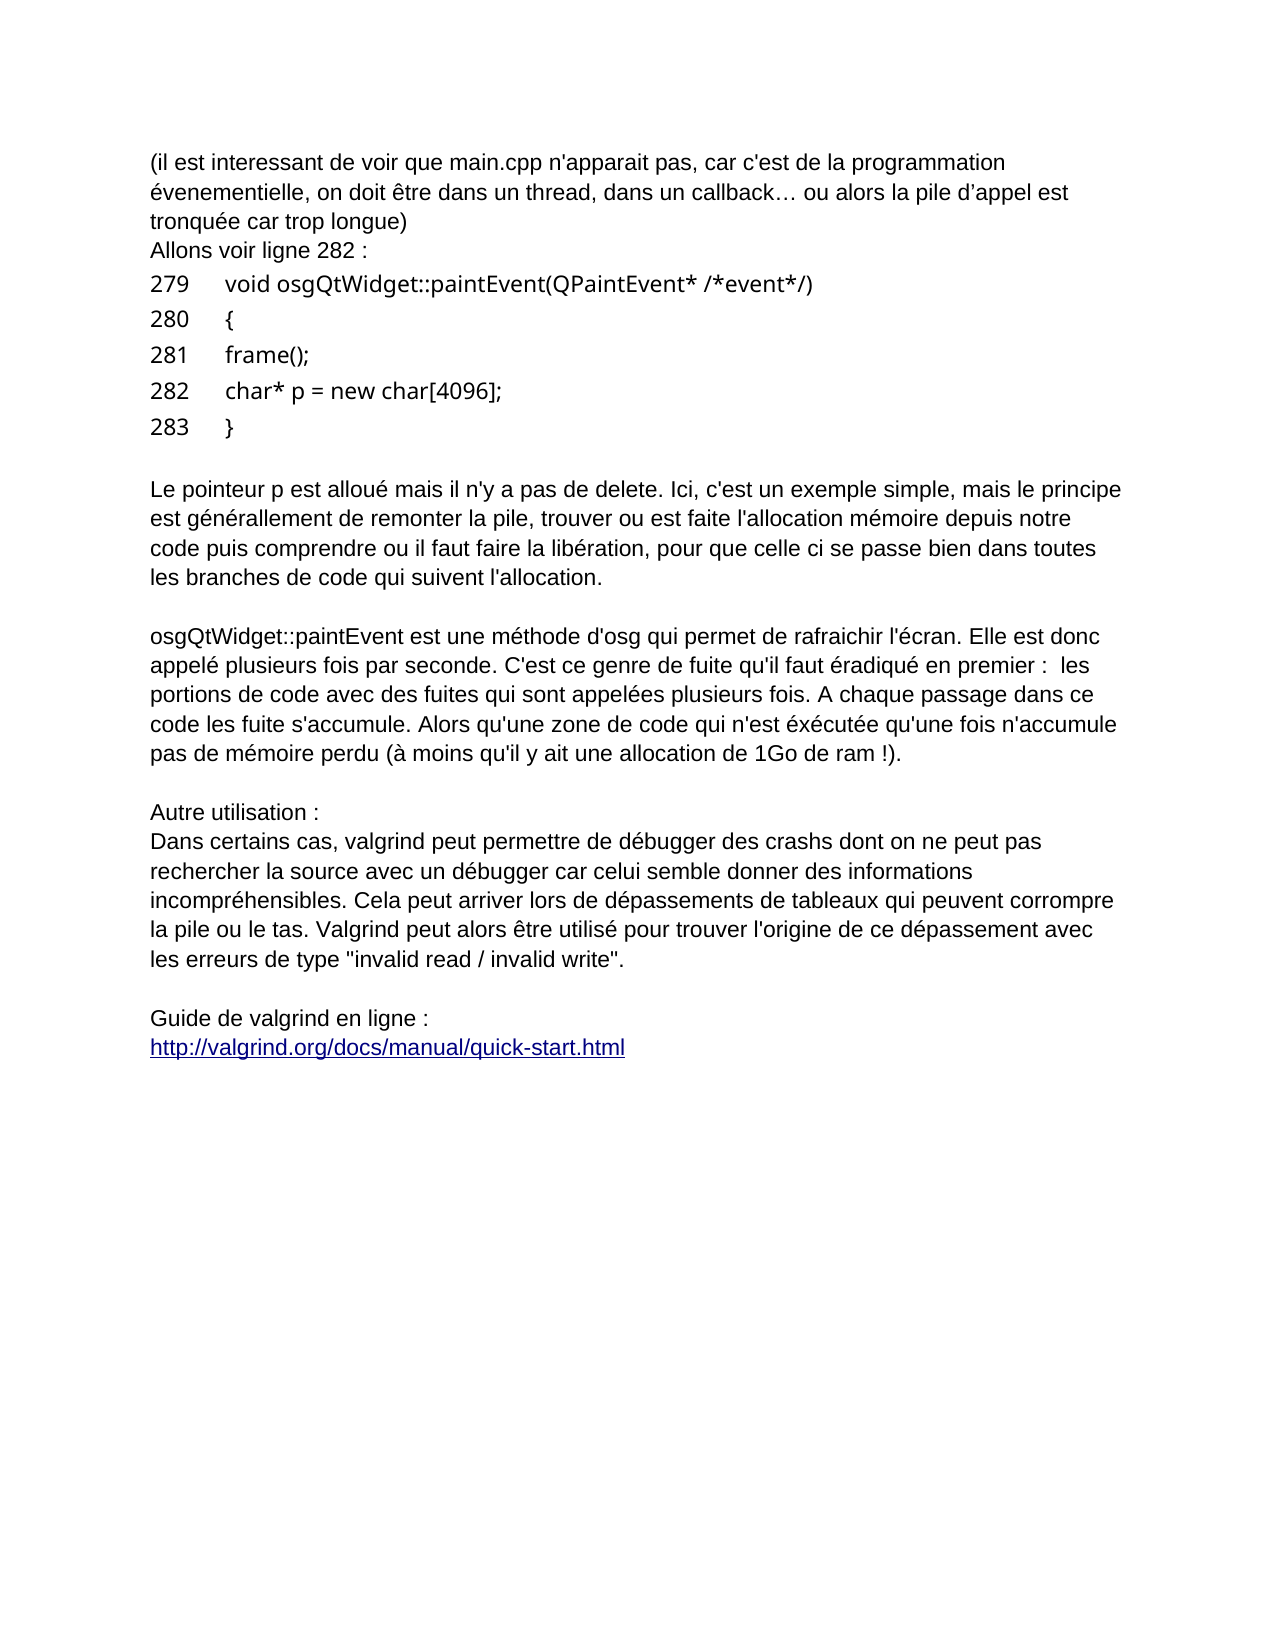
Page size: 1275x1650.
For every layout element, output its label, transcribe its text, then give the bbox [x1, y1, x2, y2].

text (il est interessant de voir que main.cpp n'apparait pas, car c'est de la programmation évenementielle, on doit être dans un thread, dans un callback… ou alors la pile d’appel est tronquée car trop longue) [150, 150, 1125, 234]
text 281 frame(); [150, 339, 1125, 371]
text Le pointeur p est alloué mais il n'y a pas de delete. Ici, c'est un exemple simple, mais le principe est générallement de remonter la pile, trouver ou est faite l'allocation mémoire depuis notre code puis comprendre ou il faut faire la libération, pour que celle ci se passe bien dans toutes les branches de code qui suivent l'allocation. [150, 477, 1125, 590]
text http://valgrind.org/docs/manual/quick-start.html [150, 1035, 1125, 1060]
text 282 char* p = new char[4096]; [150, 375, 1125, 407]
text 280 { [150, 303, 1125, 335]
text Dans certains cas, valgrind peut permettre de débugger des crashs dont on ne peut pas rechercher la source avec un débugger car celui semble donner des informations incompréhensibles. Cela peut arriver lors de dépassements de tableaux qui peuvent corrompre la pile ou le tas. Valgrind peut alors être utilisé pour trouver l'origine de ce dépassement avec les erreurs de type "invalid read / invalid write". [150, 829, 1125, 972]
text 279 void osgQtWidget::paintEvent(QPaintEvent* /*event*/) [150, 267, 1125, 299]
text Guide de valgrind en ligne : [150, 1005, 1125, 1031]
text osgQtWidget::paintEvent est une méthode d'osg qui permet de rafraichir l'écran. Elle est donc appelé plusieurs fois par seconde. C'est ce genre de fuite qu'il faut éradiqué en premier : les portions de code avec des fuites qui sont appelées plusieurs fois. A chaque passage dans ce code les fuite s'accumule. Alors qu'une zone de code qui n'est éxécutée qu'une fois n'accumule pas de mémoire perdu (à moins qu'il y ait une allocation de 1Go de ram !). [150, 623, 1125, 767]
text Allons voir ligne 282 : [150, 238, 1125, 264]
text Autre utilisation : [150, 800, 1125, 825]
text 283 } [150, 411, 1125, 442]
